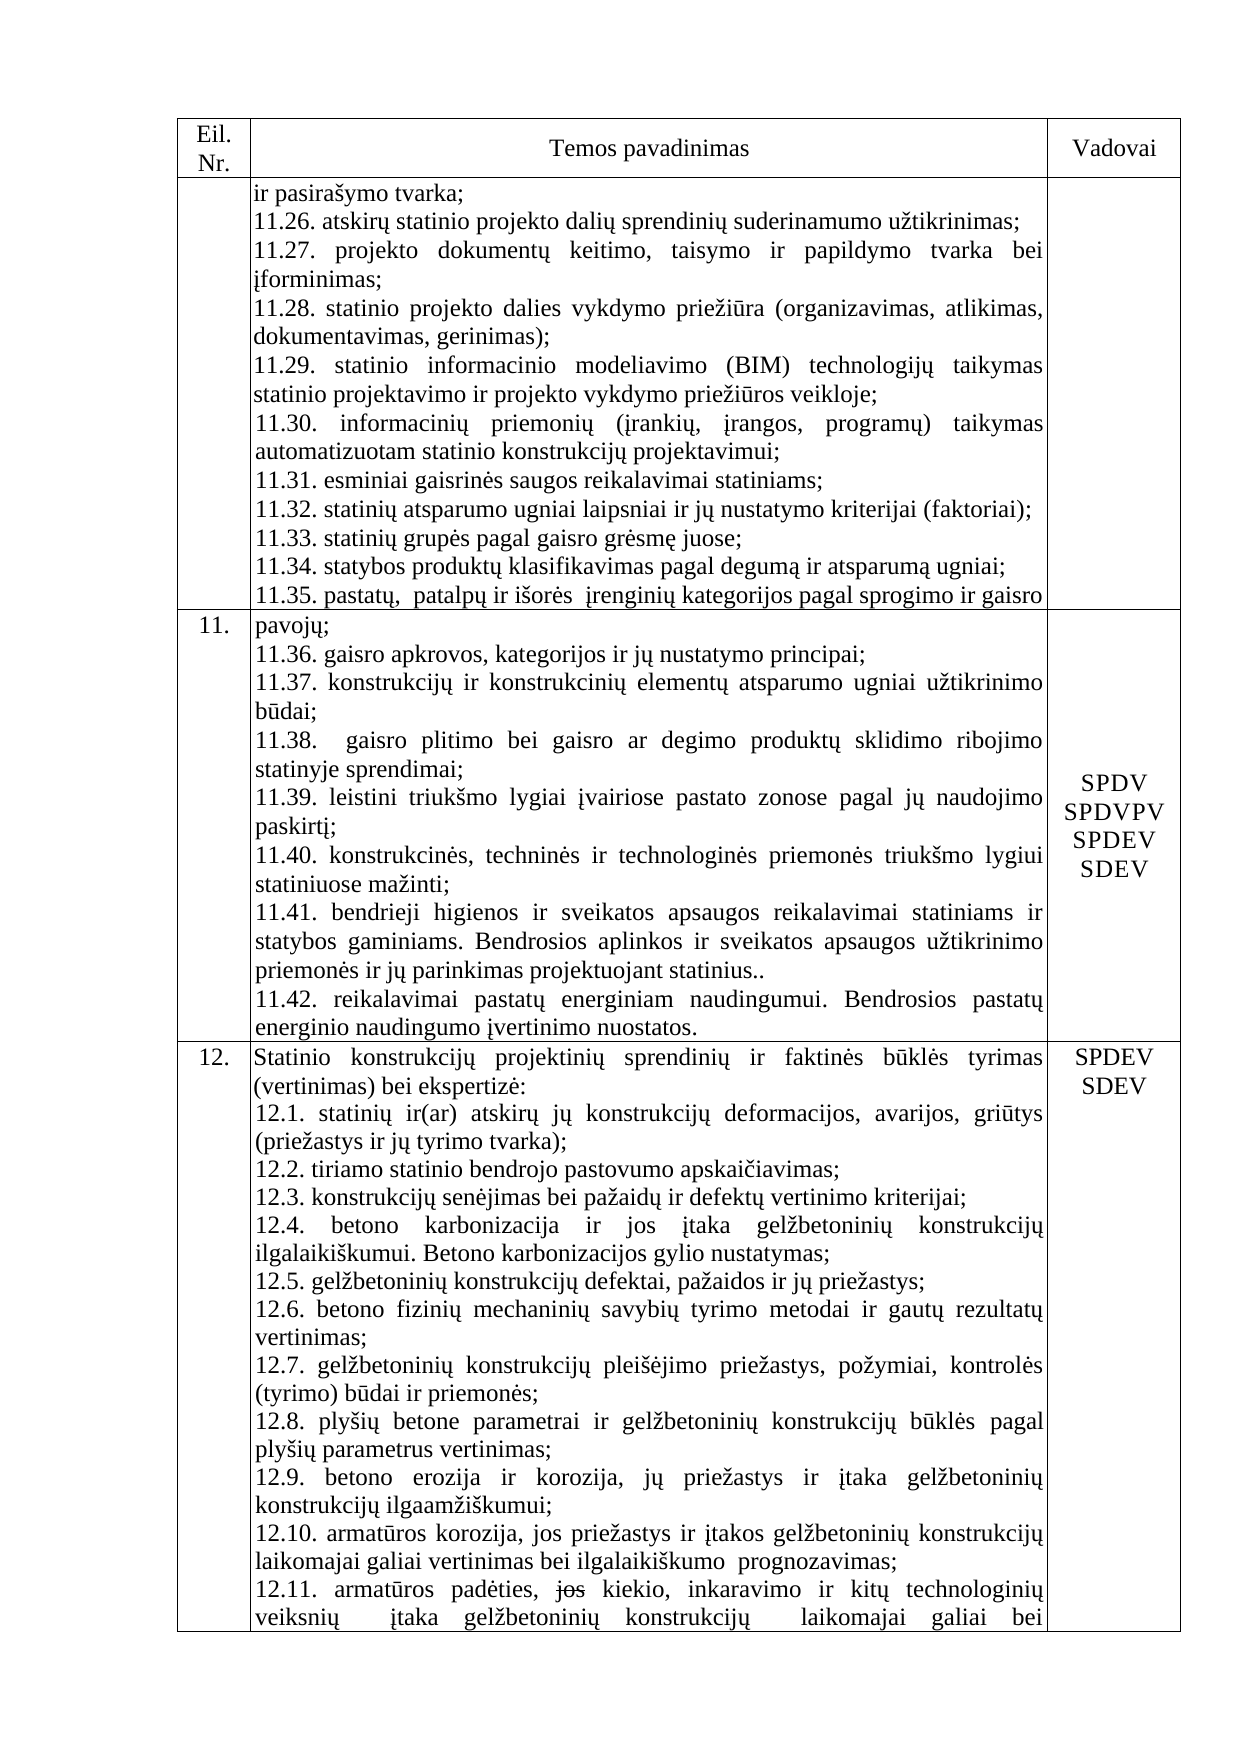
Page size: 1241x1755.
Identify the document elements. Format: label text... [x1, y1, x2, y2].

table_cell 12. [178, 1042, 250, 1631]
table_cell [1048, 178, 1180, 609]
table_header Eil. Nr. [178, 119, 250, 177]
table_cell 11. [178, 610, 250, 1041]
table_cell SPDEV SDEV [1048, 1042, 1180, 1631]
table_header Vadovai [1048, 119, 1180, 177]
table_header Temos pavadinimas [251, 119, 1047, 177]
table_cell [178, 178, 250, 609]
table_cell Statinio konstrukcijų projektinių sprendinių ir faktinės būklės tyrimas (vertinimas) bei ekspertizė: 12.1. statinių ir(ar) atskirų jų konstrukcijų deformacijos, avarijos, griūtys (priežastys ir jų tyrimo tvarka); 12.2. tiriamo statinio bendrojo pastovumo apskaičiavimas; 12.3. konstrukcijų senėjimas bei pažaidų ir defektų vertinimo kriterijai; 12.4. betono karbonizacija ir jos įtaka gelžbetoninių konstrukcijų ilgalaikiškumui. Betono karbonizacijos gylio nustatymas; 12.5. gelžbetoninių konstrukcijų defektai, pažaidos ir jų priežastys; 12.6. betono fizinių mechaninių savybių tyrimo metodai ir gautų rezultatų vertinimas; 12.7. gelžbetoninių konstrukcijų pleišėjimo priežastys, požymiai, kontrolės (tyrimo) būdai ir priemonės; 12.8. plyšių betone parametrai ir gelžbetoninių konstrukcijų būklės pagal plyšių parametrus vertinimas; 12.9. betono erozija ir korozija, jų priežastys ir įtaka gelžbetoninių konstrukcijų ilgaamžiškumui; 12.10. armatūros korozija, jos priežastys ir įtakos gelžbetoninių konstrukcijų laikomajai galiai vertinimas bei ilgalaikiškumo prognozavimas; 12.11. armatūros padėties, jos kiekio, inkaravimo ir kitų technologinių veiksnių įtaka gelžbetoninių konstrukcijų laikomajai galiai bei [251, 1042, 1047, 1631]
table_cell ir pasirašymo tvarka; 11.26. atskirų statinio projekto dalių sprendinių suderinamumo užtikrinimas; 11.27. projekto dokumentų keitimo, taisymo ir papildymo tvarka bei įforminimas; 11.28. statinio projekto dalies vykdymo priežiūra (organizavimas, atlikimas, dokumentavimas, gerinimas); 11.29. statinio informacinio modeliavimo (BIM) technologijų taikymas statinio projektavimo ir projekto vykdymo priežiūros veikloje; 11.30. informacinių priemonių (įrankių, įrangos, programų) taikymas automatizuotam statinio konstrukcijų projektavimui; 11.31. esminiai gaisrinės saugos reikalavimai statiniams; 11.32. statinių atsparumo ugniai laipsniai ir jų nustatymo kriterijai (faktoriai); 11.33. statinių grupės pagal gaisro grėsmę juose; 11.34. statybos produktų klasifikavimas pagal degumą ir atsparumą ugniai; 11.35. pastatų, patalpų ir išorės įrenginių kategorijos pagal sprogimo ir gaisro [251, 178, 1047, 609]
table_cell SPDV SPDVPV SPDEV SDEV [1048, 610, 1180, 1041]
table_cell pavojų; 11.36. gaisro apkrovos, kategorijos ir jų nustatymo principai; 11.37. konstrukcijų ir konstrukcinių elementų atsparumo ugniai užtikrinimo būdai; 11.38. gaisro plitimo bei gaisro ar degimo produktų sklidimo ribojimo statinyje sprendimai; 11.39. leistini triukšmo lygiai įvairiose pastato zonose pagal jų naudojimo paskirtį; 11.40. konstrukcinės, techninės ir technologinės priemonės triukšmo lygiui statiniuose mažinti; 11.41. bendrieji higienos ir sveikatos apsaugos reikalavimai statiniams ir statybos gaminiams. Bendrosios aplinkos ir sveikatos apsaugos užtikrinimo priemonės ir jų parinkimas projektuojant statinius.. 11.42. reikalavimai pastatų energiniam naudingumui. Bendrosios pastatų energinio naudingumo įvertinimo nuostatos. [251, 610, 1047, 1041]
